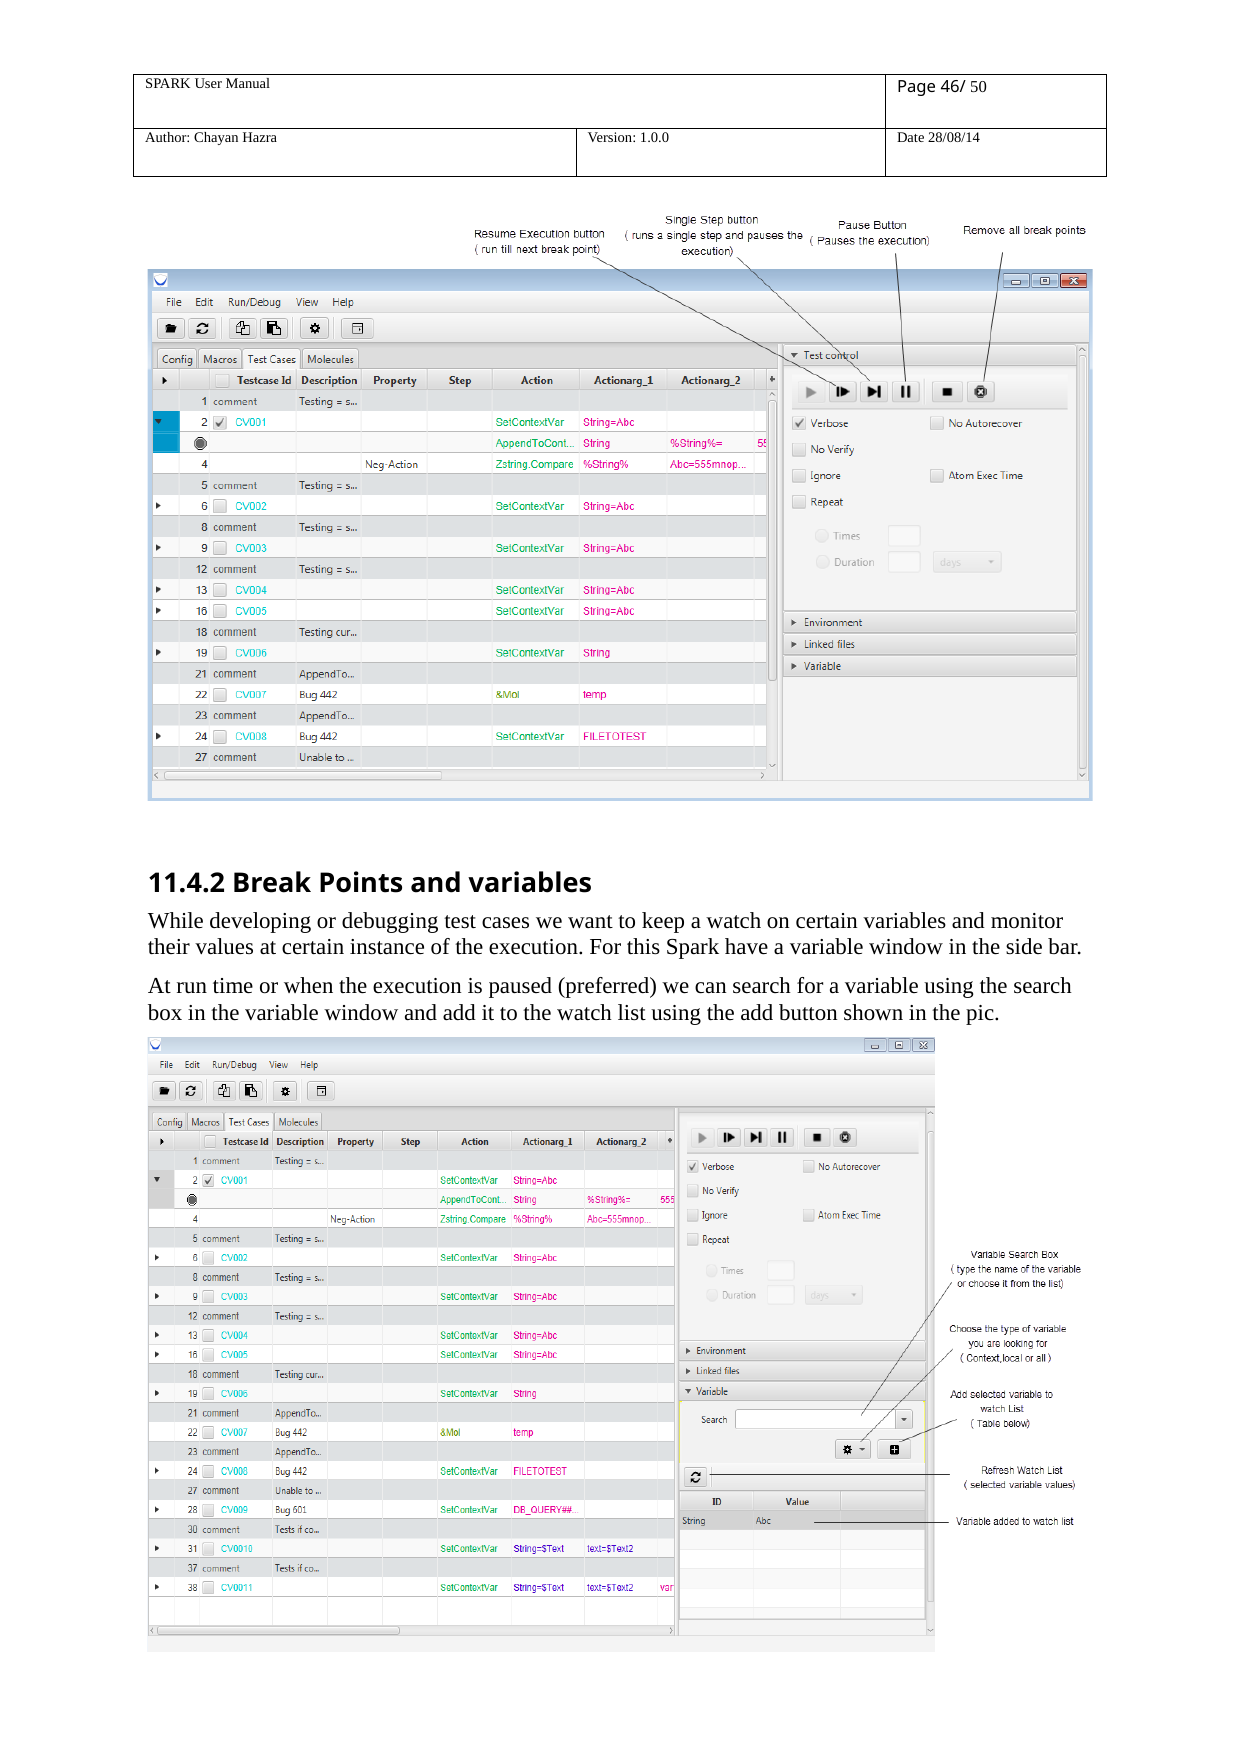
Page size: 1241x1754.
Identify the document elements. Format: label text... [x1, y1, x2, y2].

picture [147, 203, 1093, 801]
text While developing or debugging test cases we want to keep a watch on certain variables and monitor their values at certain instance of the execution. For this Spark have a variable window in the side bar. [148, 907, 1092, 960]
picture [147, 1037, 1093, 1652]
text At run time or when the execution is paused (preferred) we can search for a variable using the search box in the variable window and add it to the watch list using the add button shown in the pic. [148, 972, 1092, 1025]
subtitle 11.4.2 Break Points and variables [148, 864, 1092, 901]
